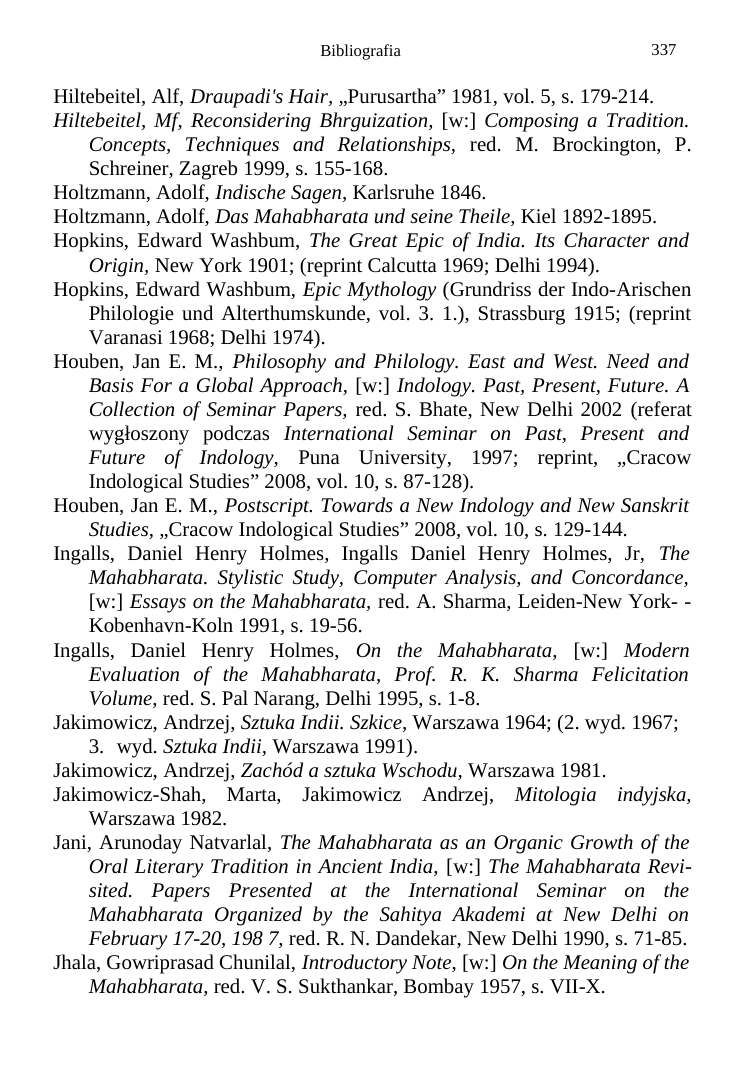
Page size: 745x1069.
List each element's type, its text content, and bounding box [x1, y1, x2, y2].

text Houben, Jan E. M., Postscript. Towards a New Indology and New Sanskrit Studies, „Cracow Indological Studies” 2008, vol. 10, s. 129-144. [53, 493, 692, 541]
text Jakimowicz, Andrzej, Zachód a sztuka Wschodu, Warszawa 1981. [53, 758, 692, 782]
text Jhala, Gowriprasad Chunilal, Introductory Note, [w:] On the Meaning of the Mahabharata, red. V. S. Sukthankar, Bombay 1957, s. VII-X. [53, 950, 692, 998]
text Holtzmann, Adolf, Indische Sagen, Karlsruhe 1846. [53, 180, 692, 204]
text Houben, Jan E. M., Philosophy and Philology. East and West. Need and Basis For a Global Approach, [w:] Indology. Past, Present, Future. A Collection of Seminar Papers, red. S. Bhate, New Delhi 2002 (referat wygłoszony podczas International Seminar on Past, Present and Future of Indology, Puna University, 1997; reprint, „Cracow Indological Studies” 2008, vol. 10, s. 87-128). [53, 349, 692, 493]
text Holtzmann, Adolf, Das Mahabharata und seine Theile, Kiel 1892-1895. [53, 204, 692, 228]
text Ingalls, Daniel Henry Holmes, Ingalls Daniel Henry Holmes, Jr, The Mahabharata. Stylistic Study, Computer Analysis, and Concordance, [w:] Essays on the Mahabharata, red. A. Sharma, Leiden-New York- -Kobenhavn-Koln 1991, s. 19-56. [53, 541, 692, 637]
text Jakimowicz, Andrzej, Sztuka Indii. Szkice, Warszawa 1964; (2. wyd. 1967; [53, 710, 692, 734]
text Hiltebeitel, Alf, Draupadi's Hair, „Purusartha” 1981, vol. 5, s. 179-214. [53, 84, 692, 108]
text Ingalls, Daniel Henry Holmes, On the Mahabharata, [w:] Modern Evaluation of the Mahabharata, Prof. R. K. Sharma Felicitation Volume, red. S. Pal Narang, Delhi 1995, s. 1-8. [53, 637, 692, 710]
text Hiltebeitel, Mf, Reconsidering Bhrguization, [w:] Composing a Tradition. Concepts, Techniques and Relationships, red. M. Brockington, P. Schre­iner, Zagreb 1999, s. 155-168. [53, 108, 692, 180]
text Hopkins, Edward Washbum, The Great Epic of India. Its Character and Origin, New York 1901; (reprint Calcutta 1969; Delhi 1994). [53, 228, 692, 277]
text Jakimowicz-Shah, Marta, Jakimowicz Andrzej, Mitologia indyjska, Warszawa 1982. [53, 782, 692, 830]
text 337 [651, 40, 687, 59]
text Jani, Arunoday Natvarlal, The Mahabharata as an Organic Growth of the Oral Literary Tradition in Ancient India, [w:] The Mahabharata Revi­sited. Papers Presented at the International Seminar on the Mahabharata Organized by the Sahitya Akademi at New Delhi on February 17-20, 198 7, red. R. N. Dandekar, New Delhi 1990, s. 71-85. [53, 830, 692, 950]
text Bibliografia [320, 41, 419, 60]
text Hopkins, Edward Washbum, Epic Mythology (Grundriss der Indo-Arischen Philologie und Alterthumskunde, vol. 3. 1.), Strassburg 1915; (reprint Varanasi 1968; Delhi 1974). [53, 277, 692, 349]
list wyd. Sztuka Indii, Warszawa 1991). [53, 734, 692, 758]
